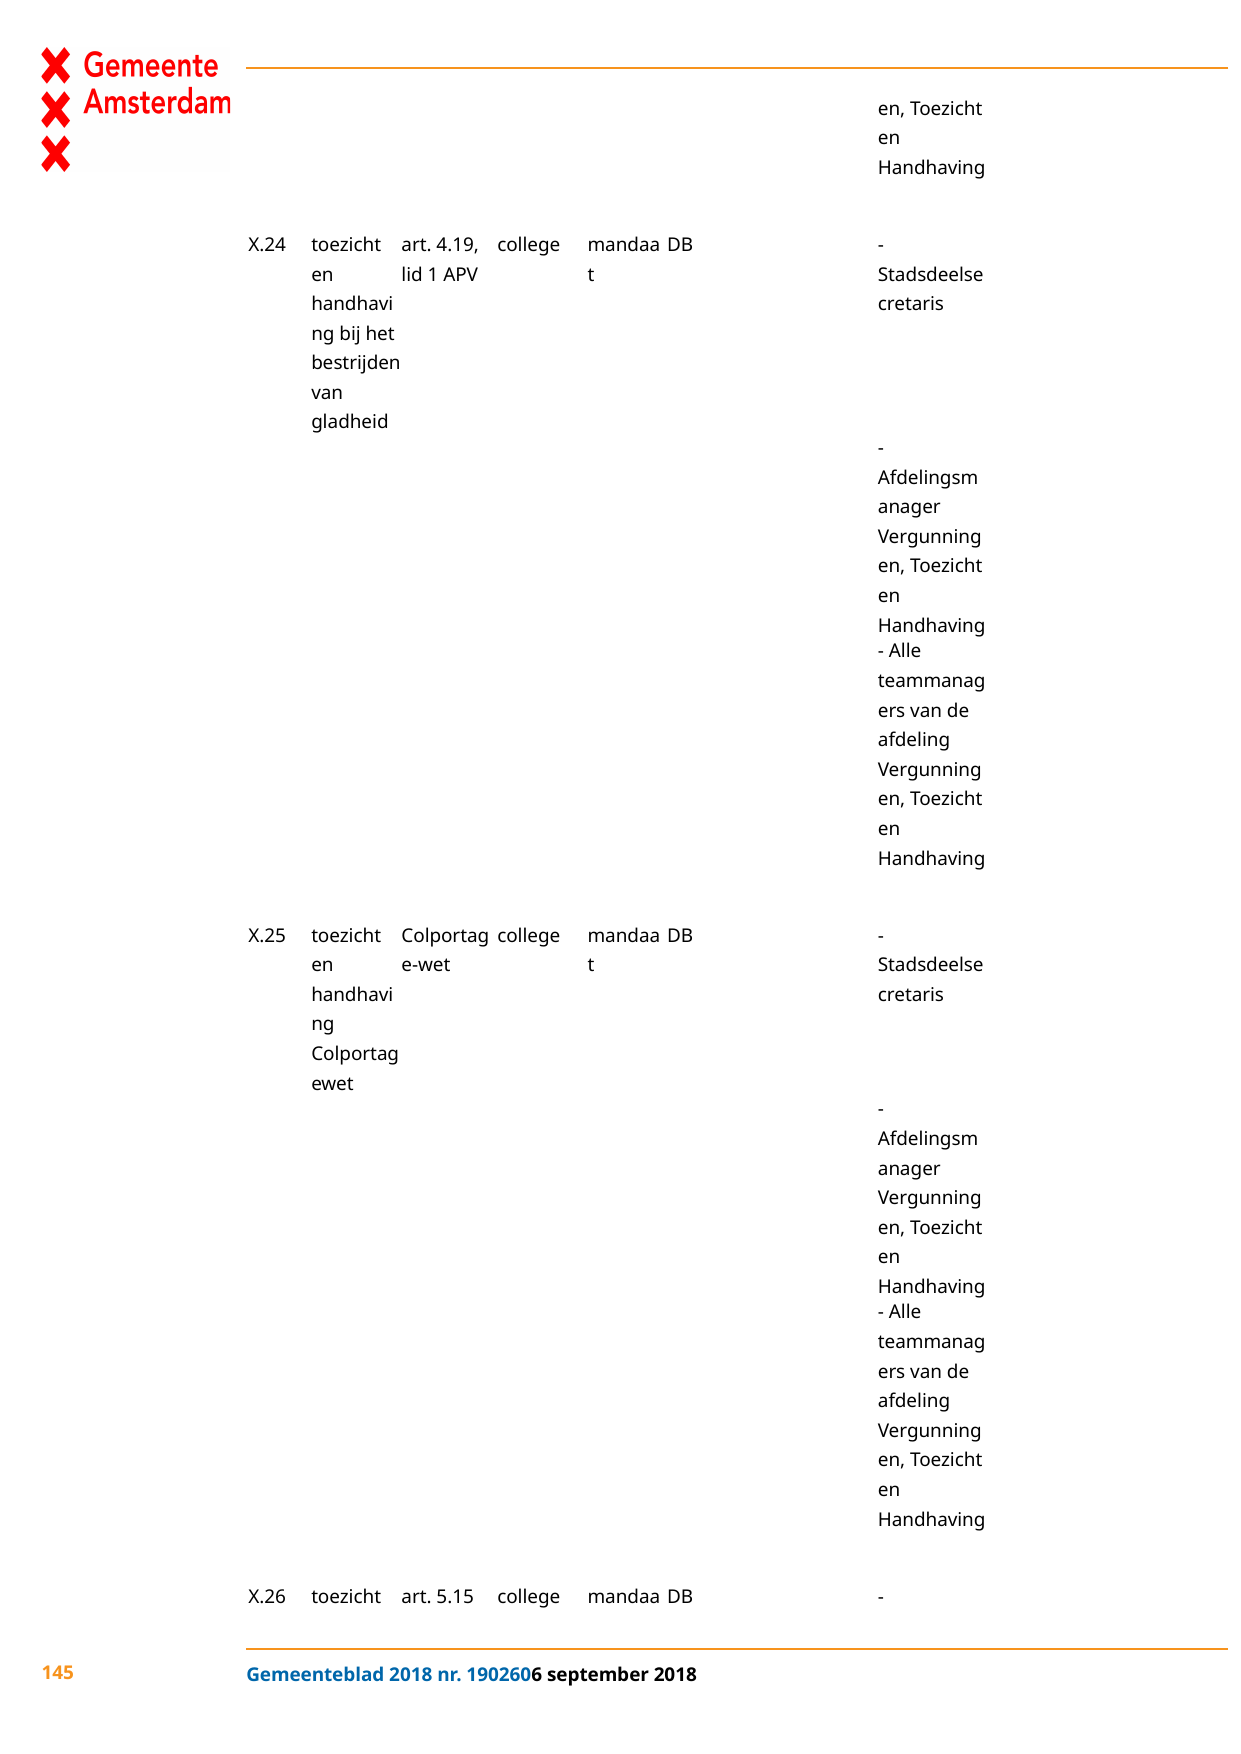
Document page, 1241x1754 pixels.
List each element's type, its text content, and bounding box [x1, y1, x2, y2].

table_cell [730, 180, 878, 205]
table_cell [401, 434, 497, 638]
table_cell [588, 180, 667, 205]
table_cell [1069, 638, 1152, 870]
table_cell [588, 1096, 667, 1299]
table_cell [1069, 1532, 1152, 1557]
table_cell [987, 922, 1069, 1096]
table_cell [497, 205, 587, 231]
table_cell [878, 870, 987, 896]
table_cell [667, 896, 730, 922]
table_cell [588, 95, 667, 180]
table_cell [497, 95, 587, 180]
table_cell DB [667, 922, 730, 1096]
table_cell [401, 95, 497, 180]
table_cell [878, 180, 987, 205]
table_cell [497, 1096, 587, 1299]
table_cell [730, 231, 878, 434]
table_cell [730, 896, 878, 922]
table_cell [311, 638, 401, 870]
table_cell [248, 180, 311, 205]
table_cell [311, 434, 401, 638]
table_cell [730, 638, 878, 870]
table_cell - Afdelingsmanager Vergunningen, Toezicht en Handhaving [878, 1096, 987, 1299]
table_cell [248, 870, 311, 896]
table_cell [311, 870, 401, 896]
table_cell [730, 434, 878, 638]
table_cell [248, 205, 311, 231]
table_cell X.24 [248, 231, 311, 434]
table_cell mandaa [588, 1583, 667, 1609]
table_cell [1069, 1299, 1152, 1532]
table_cell [248, 434, 311, 638]
table_cell college [497, 922, 587, 1096]
table_cell [1069, 1583, 1152, 1609]
table_cell [311, 896, 401, 922]
table_cell toezicht en handhaving Colportagewet [311, 922, 401, 1096]
table_cell DB [667, 1583, 730, 1609]
table_cell - Alle teammanagers van de afdeling Vergunningen, Toezicht en Handhaving [878, 1299, 987, 1532]
table_cell [1069, 896, 1152, 922]
table_cell [497, 434, 587, 638]
table_cell [401, 180, 497, 205]
table_cell [588, 205, 667, 231]
table_cell [311, 95, 401, 180]
table_cell [730, 1096, 878, 1299]
table_cell [1069, 180, 1152, 205]
table_cell [1069, 231, 1152, 434]
table_cell [248, 638, 311, 870]
table_cell [311, 1557, 401, 1583]
table_cell [987, 870, 1069, 896]
table_cell [311, 180, 401, 205]
table_cell art. 4.19, lid 1 APV [401, 231, 497, 434]
table_cell - Stadsdeelsecretaris [878, 231, 987, 434]
table_cell [730, 1532, 878, 1557]
table_cell [878, 205, 987, 231]
table_cell [588, 1299, 667, 1532]
table_cell [730, 1557, 878, 1583]
table_cell [497, 870, 587, 896]
table_cell [878, 896, 987, 922]
table_cell [588, 870, 667, 896]
table_cell [667, 1557, 730, 1583]
table_cell [311, 205, 401, 231]
table_cell [667, 1096, 730, 1299]
table_cell - Alle teammanagers van de afdeling Vergunningen, Toezicht en Handhaving [878, 638, 987, 870]
table_cell [987, 205, 1069, 231]
table_cell [401, 205, 497, 231]
table_cell [1069, 922, 1152, 1096]
table_cell college [497, 231, 587, 434]
table_cell [401, 1299, 497, 1532]
table_cell [730, 205, 878, 231]
table_cell [667, 1532, 730, 1557]
table_cell en, Toezicht en Handhaving [878, 95, 987, 180]
table_cell [987, 1532, 1069, 1557]
table_cell [878, 1532, 987, 1557]
table_cell [1069, 1557, 1152, 1583]
table_cell [1069, 205, 1152, 231]
table_cell [497, 896, 587, 922]
table_cell [401, 896, 497, 922]
table_cell [248, 896, 311, 922]
table_cell [401, 1532, 497, 1557]
table_cell [1069, 1096, 1152, 1299]
table_cell [987, 1557, 1069, 1583]
table_cell [987, 95, 1069, 180]
table_cell [667, 870, 730, 896]
table_cell DB [667, 231, 730, 434]
table_cell [401, 870, 497, 896]
picture [41, 47, 231, 172]
table_cell Colportage-wet [401, 922, 497, 1096]
table_cell [311, 1299, 401, 1532]
table_cell X.26 [248, 1583, 311, 1609]
table_cell [987, 896, 1069, 922]
table_cell X.25 [248, 922, 311, 1096]
table_cell [497, 638, 587, 870]
table_cell [401, 1096, 497, 1299]
table_cell [497, 1557, 587, 1583]
table_cell [248, 1299, 311, 1532]
table_cell [1069, 95, 1152, 180]
table_cell [730, 1299, 878, 1532]
table_cell [1069, 434, 1152, 638]
table_cell [401, 1557, 497, 1583]
table_cell [987, 1583, 1069, 1609]
table_cell [248, 1557, 311, 1583]
table_cell [311, 1532, 401, 1557]
table_cell [667, 180, 730, 205]
table_cell [730, 922, 878, 1096]
table_cell [667, 95, 730, 180]
table_cell [588, 434, 667, 638]
table_cell [248, 95, 311, 180]
table_cell [987, 1096, 1069, 1299]
table_cell college [497, 1583, 587, 1609]
table_cell [248, 1096, 311, 1299]
table_cell [987, 434, 1069, 638]
table_cell [667, 638, 730, 870]
table_cell - Afdelingsmanager Vergunningen, Toezicht en Handhaving [878, 434, 987, 638]
table_cell [588, 1557, 667, 1583]
table_cell [987, 1299, 1069, 1532]
table_cell [987, 231, 1069, 434]
table_cell [987, 638, 1069, 870]
table_cell [878, 1557, 987, 1583]
table_cell [878, 1583, 987, 1609]
table_cell [497, 180, 587, 205]
table_cell [667, 434, 730, 638]
table_cell [497, 1299, 587, 1532]
table_cell [588, 896, 667, 922]
table_cell [667, 1299, 730, 1532]
table_cell art. 5.15 [401, 1583, 497, 1609]
table_cell [497, 1532, 587, 1557]
table_cell [667, 205, 730, 231]
table_cell toezicht [311, 1583, 401, 1609]
table_cell [588, 1532, 667, 1557]
table_cell mandaat [588, 231, 667, 434]
table_cell [588, 638, 667, 870]
table_cell [401, 638, 497, 870]
table_cell mandaat [588, 922, 667, 1096]
table_cell toezicht en handhaving bij het bestrijden van gladheid [311, 231, 401, 434]
table_cell [311, 1096, 401, 1299]
table_cell - Stadsdeelsecretaris [878, 922, 987, 1096]
table_cell [987, 180, 1069, 205]
table_cell [730, 95, 878, 180]
table_cell [730, 870, 878, 896]
table_cell [730, 1583, 878, 1609]
table_cell [248, 1532, 311, 1557]
table_cell [1069, 870, 1152, 896]
